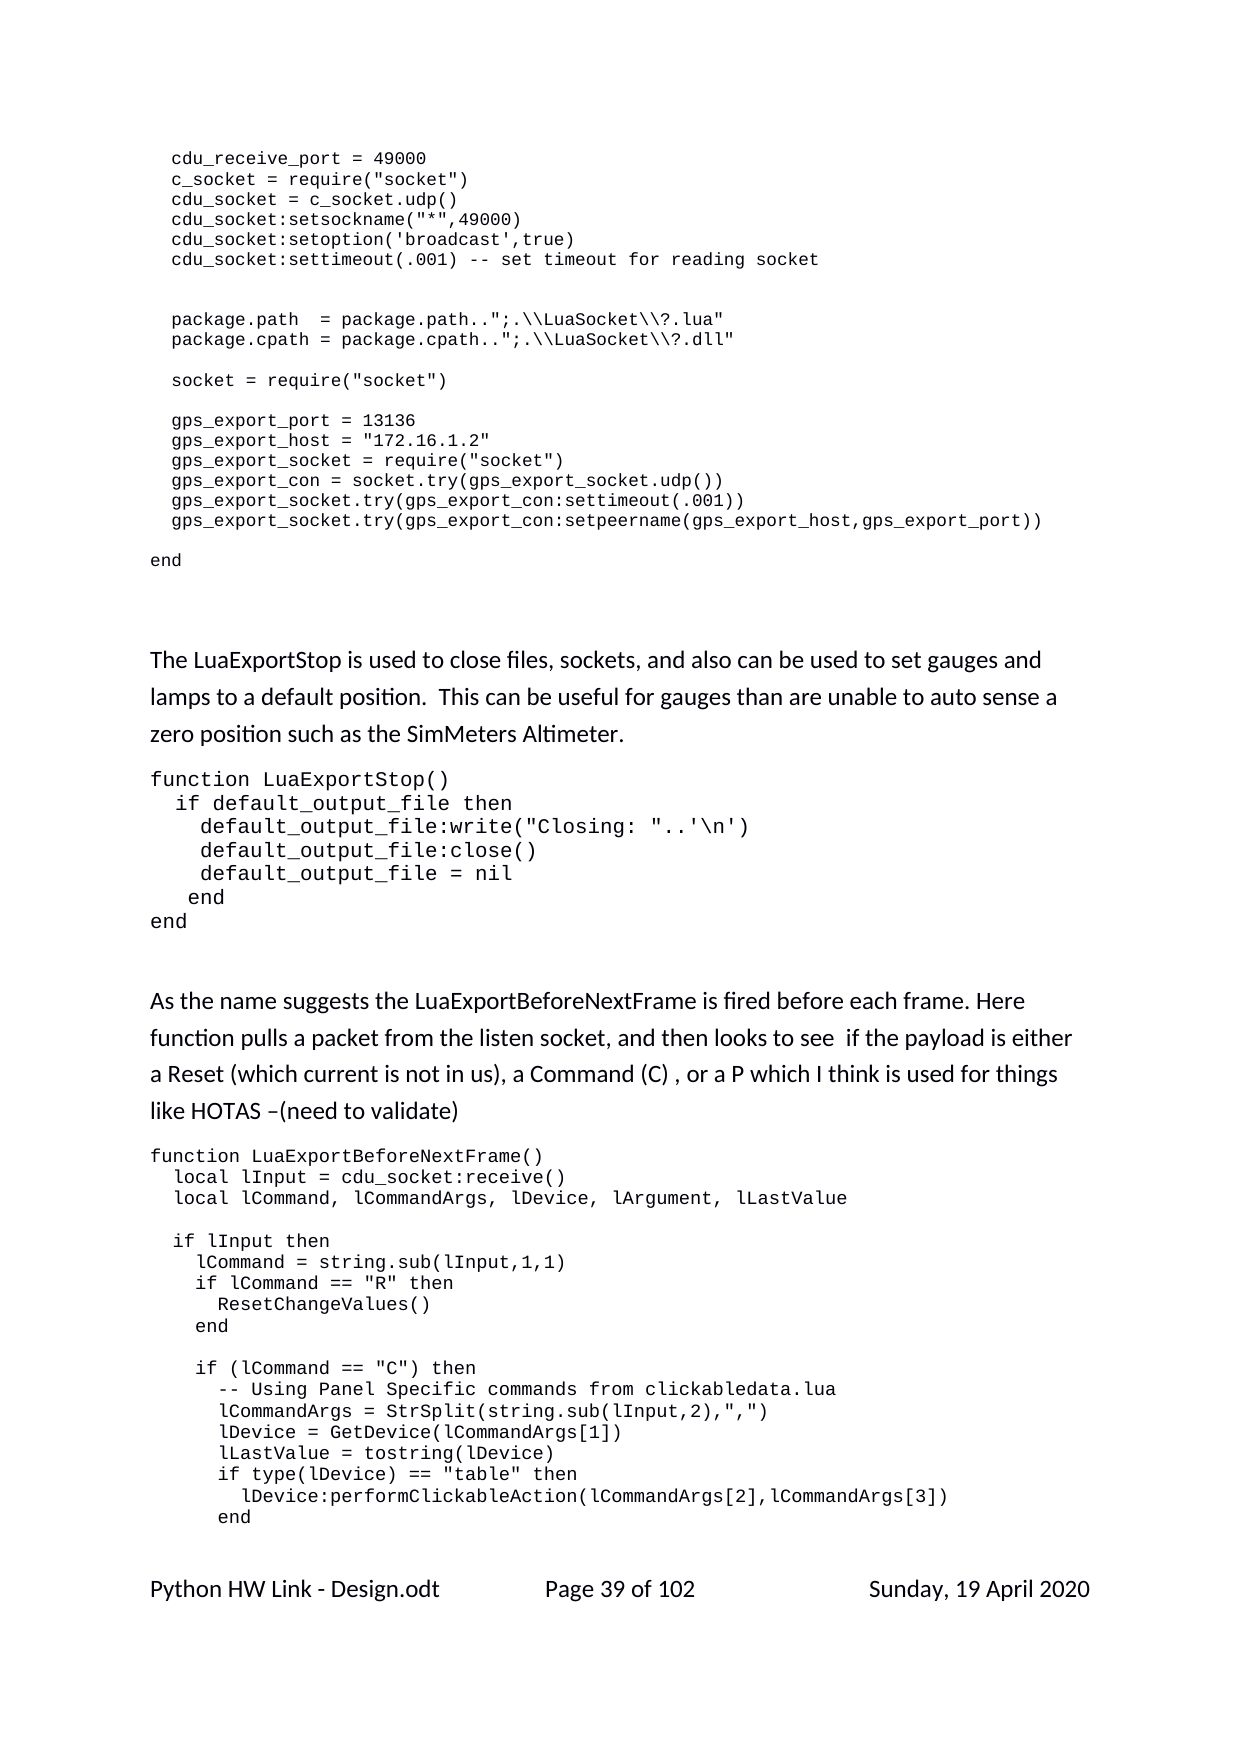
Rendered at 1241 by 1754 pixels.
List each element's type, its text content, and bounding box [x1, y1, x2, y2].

text The LuaExportStop is used to close files, sockets, and also can be used to set gauges and lamps to a default position. This can be useful for gauges than are unable to auto sense a zero position such as the SimMeters Altimeter. [150, 644, 1090, 748]
text cdu_socket = c_socket.udp() [150, 190, 1090, 210]
text default_output_file:close() [150, 840, 1090, 863]
text end [150, 1508, 1090, 1529]
text default_output_file:write("Closing: "..'\n') [150, 816, 1090, 840]
text cdu_receive_port = 49000 [150, 150, 1090, 170]
text lDevice = GetDevice(lCommandArgs[1]) [150, 1423, 1090, 1444]
text c_socket = require("socket") [150, 170, 1090, 190]
text lLastValue = tostring(lDevice) [150, 1444, 1090, 1465]
text -- Using Panel Specific commands from clickabledata.lua [150, 1380, 1090, 1401]
text package.cpath = package.cpath..";.\\LuaSocket\\?.dll" [150, 331, 1090, 351]
text if default_output_file then [150, 792, 1090, 816]
text gps_export_port = 13136 [150, 411, 1090, 431]
text end [150, 887, 1090, 911]
text end [150, 1316, 1090, 1338]
text gps_export_socket = require("socket") [150, 452, 1090, 472]
text lCommand = string.sub(lInput,1,1) [150, 1253, 1090, 1274]
text socket = require("socket") [150, 371, 1090, 391]
text cdu_socket:setoption('broadcast',true) [150, 230, 1090, 251]
text if (lCommand == "C") then [150, 1359, 1090, 1380]
text lCommandArgs = StrSplit(string.sub(lInput,2),",") [150, 1401, 1090, 1423]
text if lInput then [150, 1231, 1090, 1253]
text local lCommand, lCommandArgs, lDevice, lArgument, lLastValue [150, 1189, 1090, 1210]
text local lInput = cdu_socket:receive() [150, 1168, 1090, 1189]
text ResetChangeValues() [150, 1295, 1090, 1316]
text default_output_file = nil [150, 863, 1090, 887]
text cdu_socket:setsockname("*",49000) [150, 210, 1090, 230]
text end [150, 911, 1090, 934]
text package.path = package.path..";.\\LuaSocket\\?.lua" [150, 311, 1090, 331]
text cdu_socket:settimeout(.001) -- set timeout for reading socket [150, 251, 1090, 271]
text lDevice:performClickableAction(lCommandArgs[2],lCommandArgs[3]) [150, 1486, 1090, 1508]
text function LuaExportBeforeNextFrame() [150, 1146, 1090, 1168]
text end [150, 552, 1090, 572]
text if lCommand == "R" then [150, 1274, 1090, 1295]
text gps_export_con = socket.try(gps_export_socket.udp()) [150, 472, 1090, 492]
text if type(lDevice) == "table" then [150, 1465, 1090, 1486]
text As the name suggests the LuaExportBeforeNextFrame is fired before each frame. Here function pulls a packet from the listen socket, and then looks to see if the payload is either a Reset (which current is not in us), a Command (C) , or a P which I think is used for things like HOTAS –(need to validate) [150, 986, 1090, 1126]
text gps_export_socket.try(gps_export_con:settimeout(.001)) [150, 492, 1090, 512]
text gps_export_socket.try(gps_export_con:setpeername(gps_export_host,gps_export_port)) [150, 512, 1090, 532]
text gps_export_host = "172.16.1.2" [150, 431, 1090, 452]
text function LuaExportStop() [150, 769, 1090, 792]
